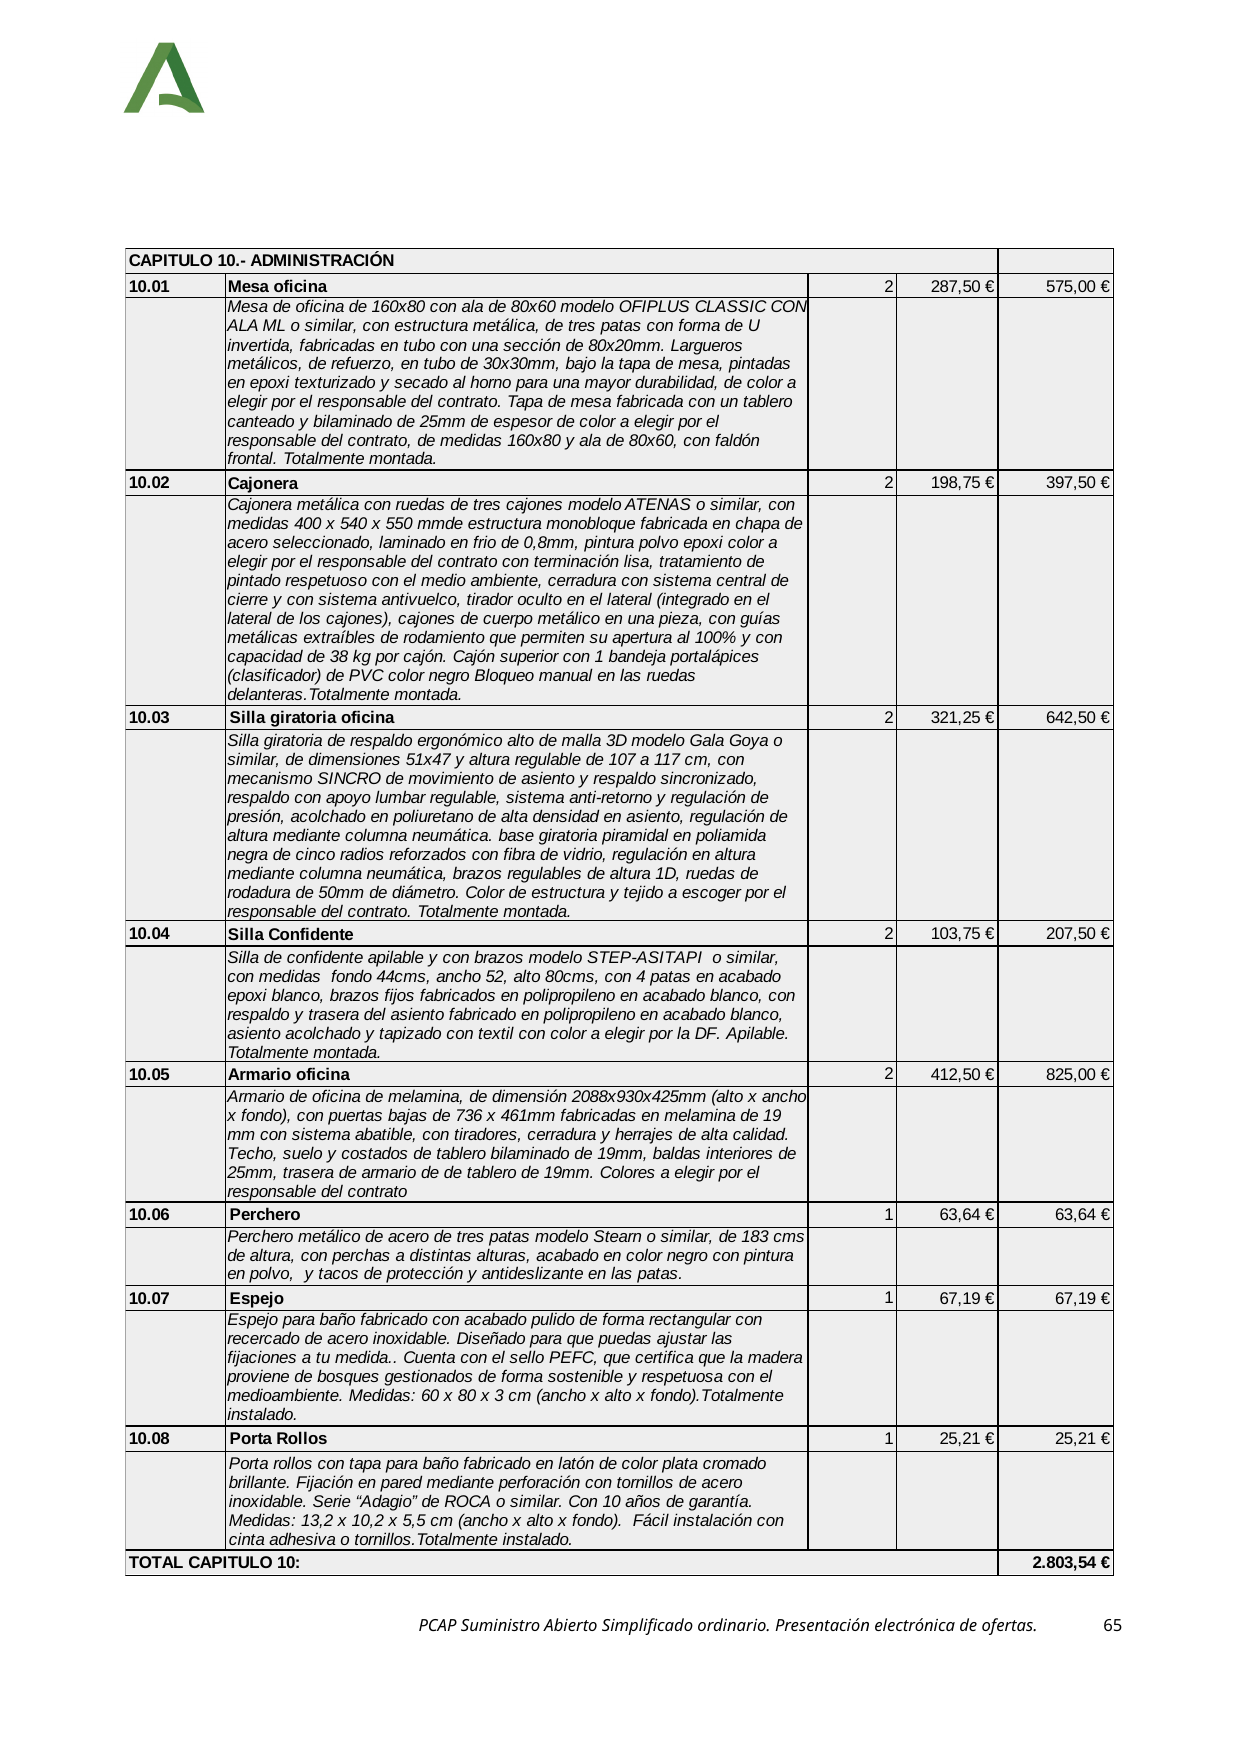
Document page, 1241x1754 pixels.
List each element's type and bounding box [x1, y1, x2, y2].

picture [119, 38, 209, 117]
